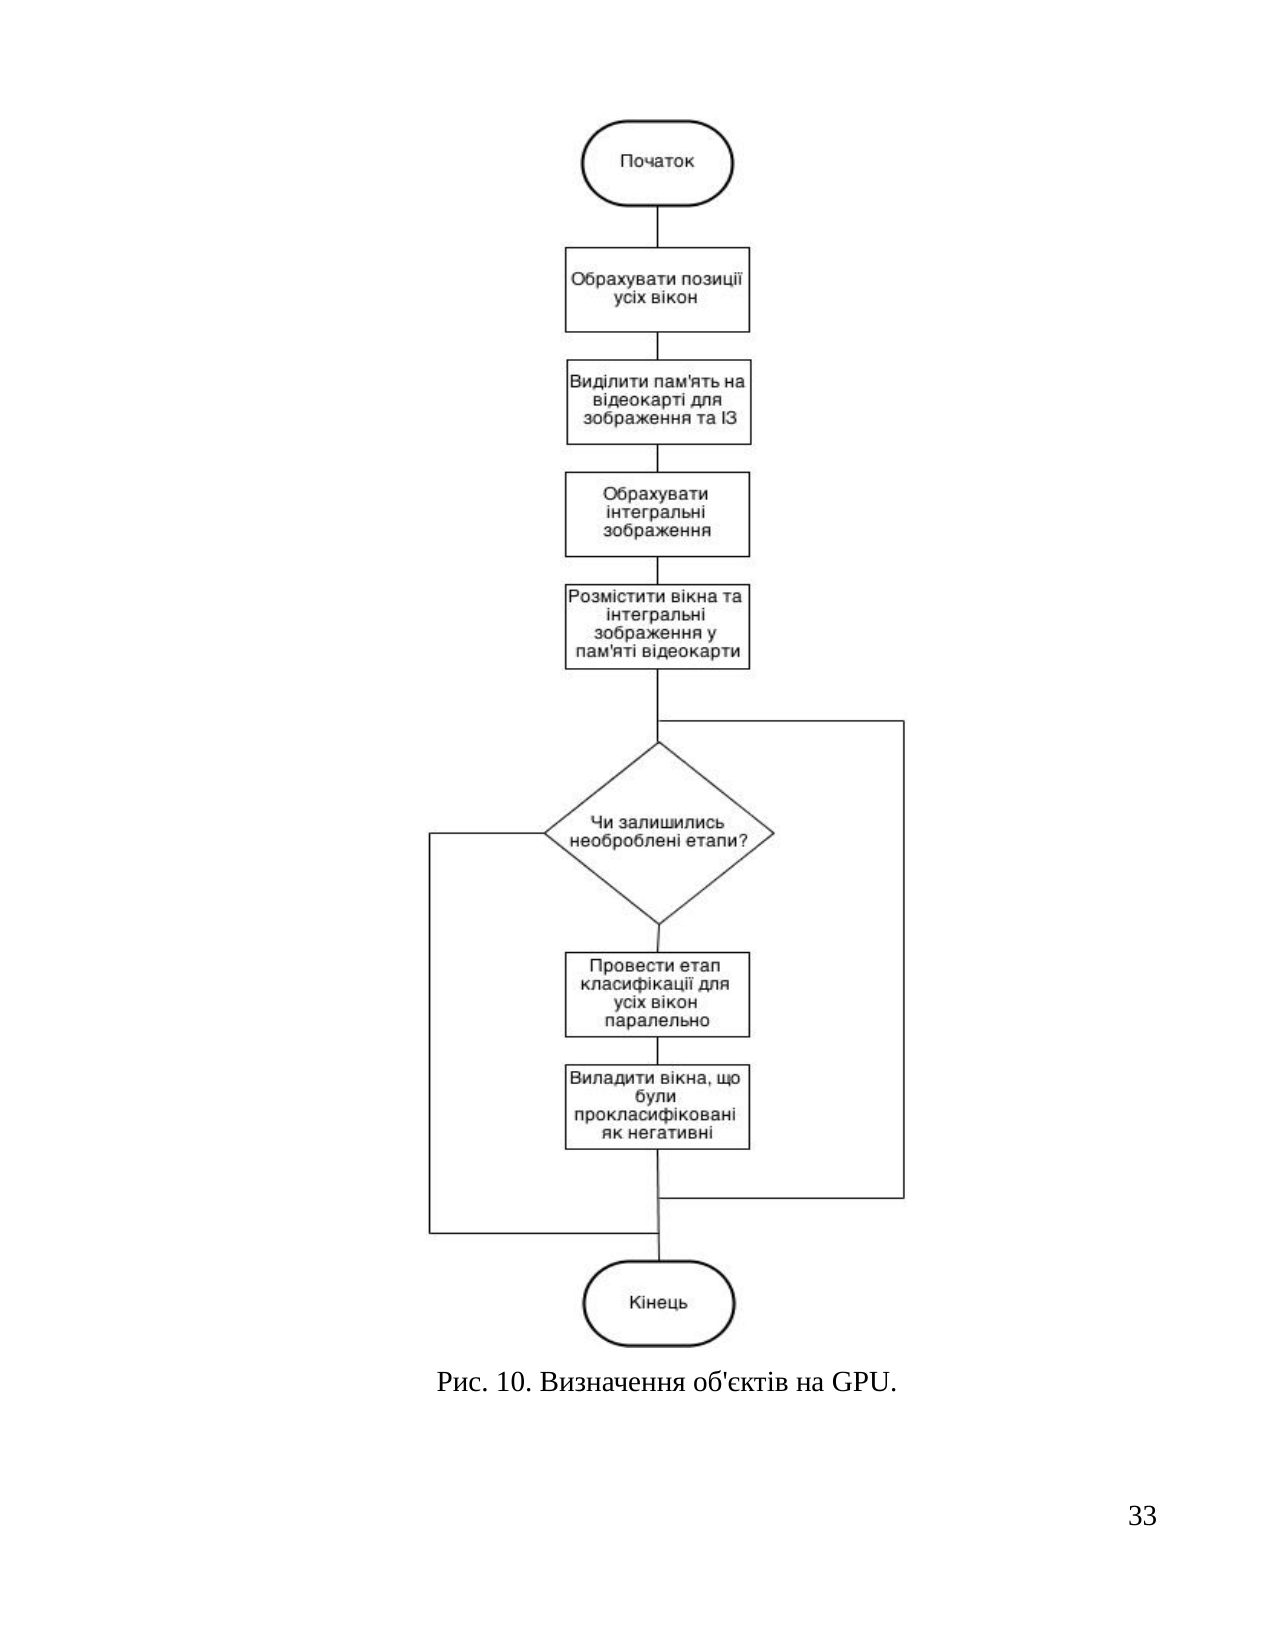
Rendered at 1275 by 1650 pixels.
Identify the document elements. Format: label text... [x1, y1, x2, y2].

text Рис. 10. Визначення об'єктів на GPU. [177, 1348, 1157, 1398]
picture [426, 118, 908, 1348]
